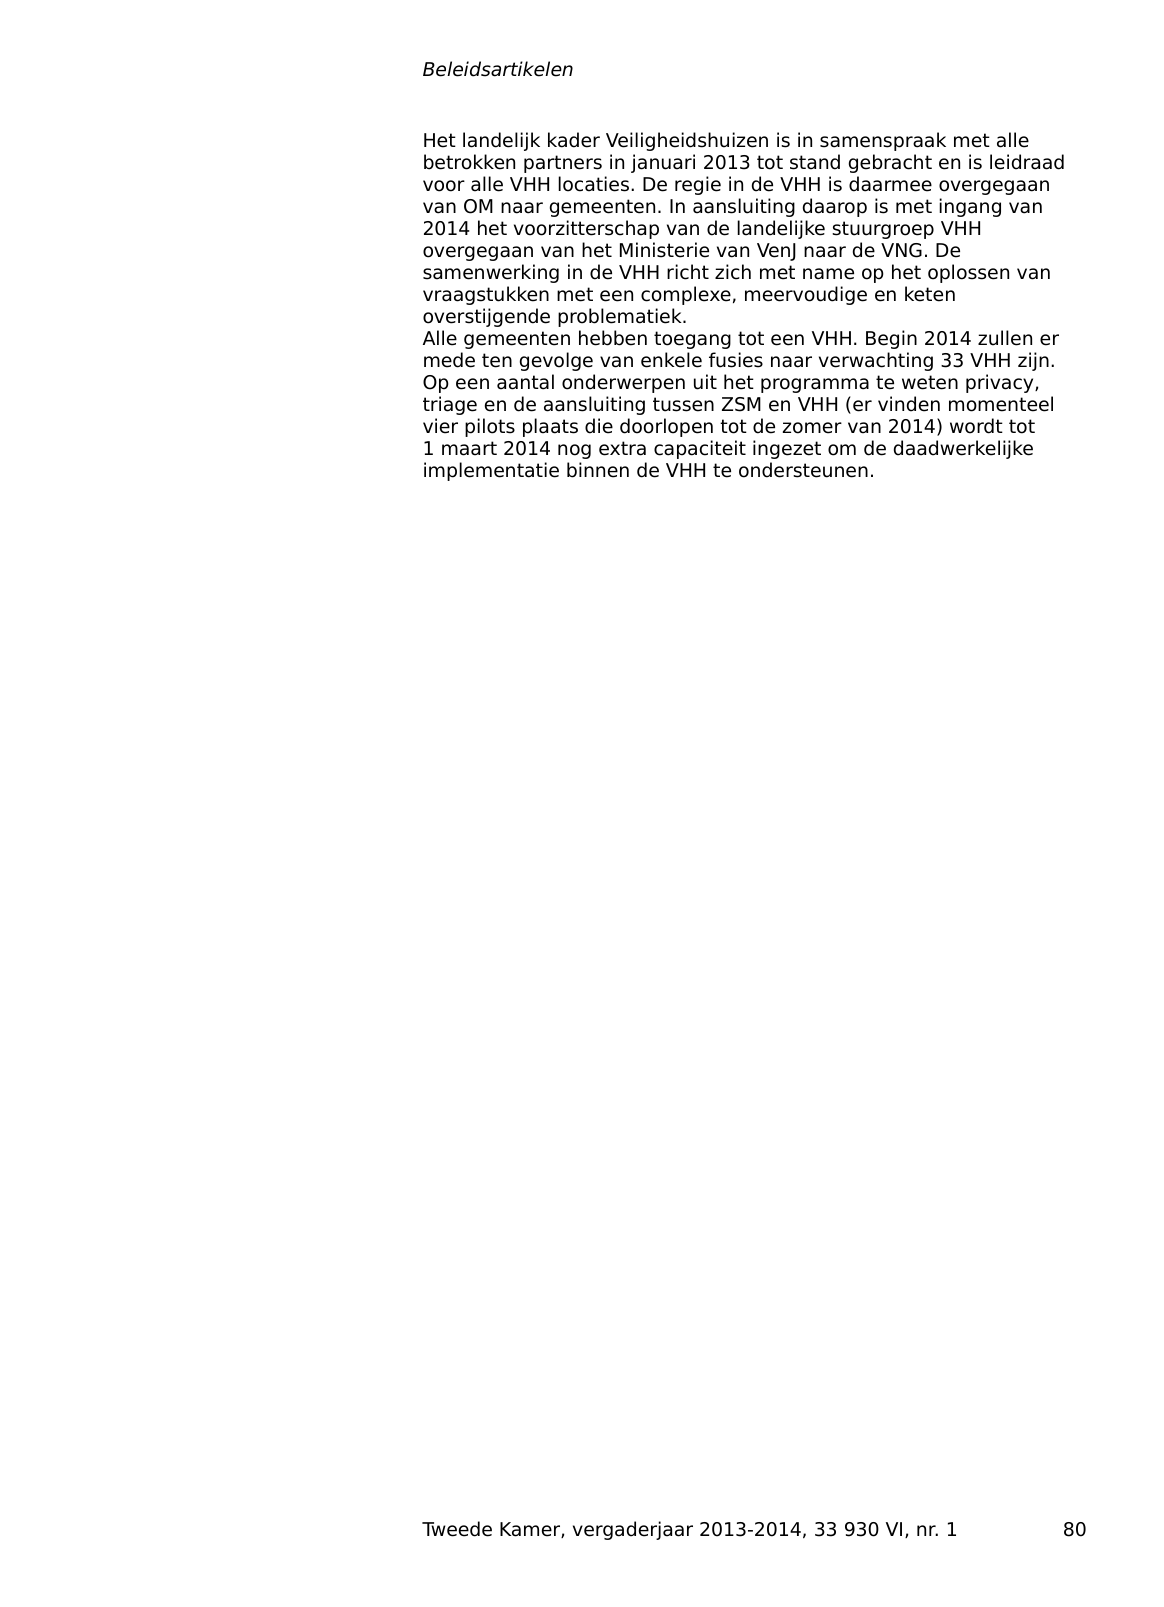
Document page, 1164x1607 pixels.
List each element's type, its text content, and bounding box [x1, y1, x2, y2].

text Op een aantal onderwerpen uit het programma te weten privacy, triage en de aansluiting tussen ZSM en VHH (er vinden momenteel vier pilots plaats die doorlopen tot de zomer van 2014) wordt tot 1 maart 2014 nog extra capaciteit ingezet om de daadwerkelijke implementatie binnen de VHH te ondersteunen. [422, 372, 1087, 482]
text Het landelijk kader Veiligheidshuizen is in samenspraak met alle betrokken partners in januari 2013 tot stand gebracht en is leidraad voor alle VHH locaties. De regie in de VHH is daarmee overgegaan van OM naar gemeenten. In aansluiting daarop is met ingang van 2014 het voorzitterschap van de landelijke stuurgroep VHH overgegaan van het Ministerie van VenJ naar de VNG. De samenwerking in de VHH richt zich met name op het oplossen van vraagstukken met een complexe, meervoudige en keten overstijgende problematiek. [422, 130, 1087, 328]
text Alle gemeenten hebben toegang tot een VHH. Begin 2014 zullen er mede ten gevolge van enkele fusies naar verwachting 33 VHH zijn. [422, 328, 1087, 372]
